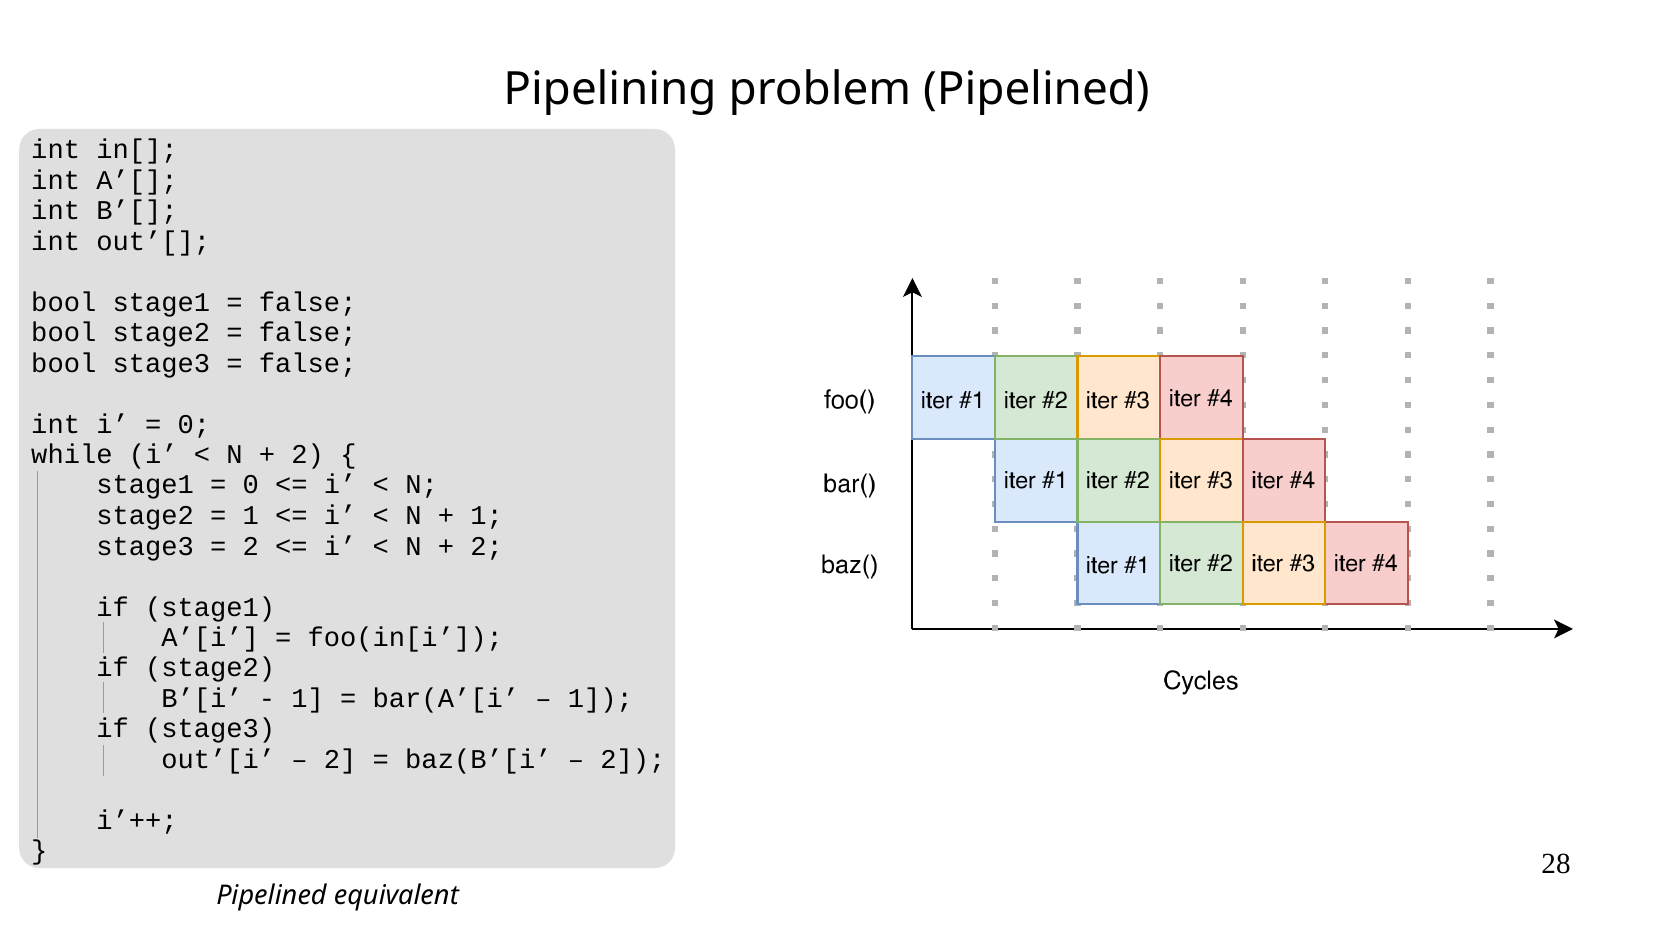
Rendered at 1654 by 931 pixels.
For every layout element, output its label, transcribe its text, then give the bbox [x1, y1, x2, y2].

text_box int in[]; int A’[]; int B’[]; int out’[]; bool stage1 = false; bool stage2 = false; bool stage3 = false; int i’ = 0; while (i’ < N + 2) { stage1 = 0 <= i’ < N; stage2 = 1 <= i’ < N + 1; stage3 = 2 <= i’ < N + 2; if (stage1) A’[i’] = foo(in[i’]); if (stage2) B’[i’ - 1] = bar(A’[i’ – 1]); if (stage3) out’[i’ – 2] = baz(B’[i’ – 2]); i’++; } [16, 128, 713, 906]
picture [787, 262, 1591, 713]
text_box Pipelining problem (Pipelined) [451, 47, 1202, 119]
text_box Pipelined equivalent [187, 868, 488, 917]
